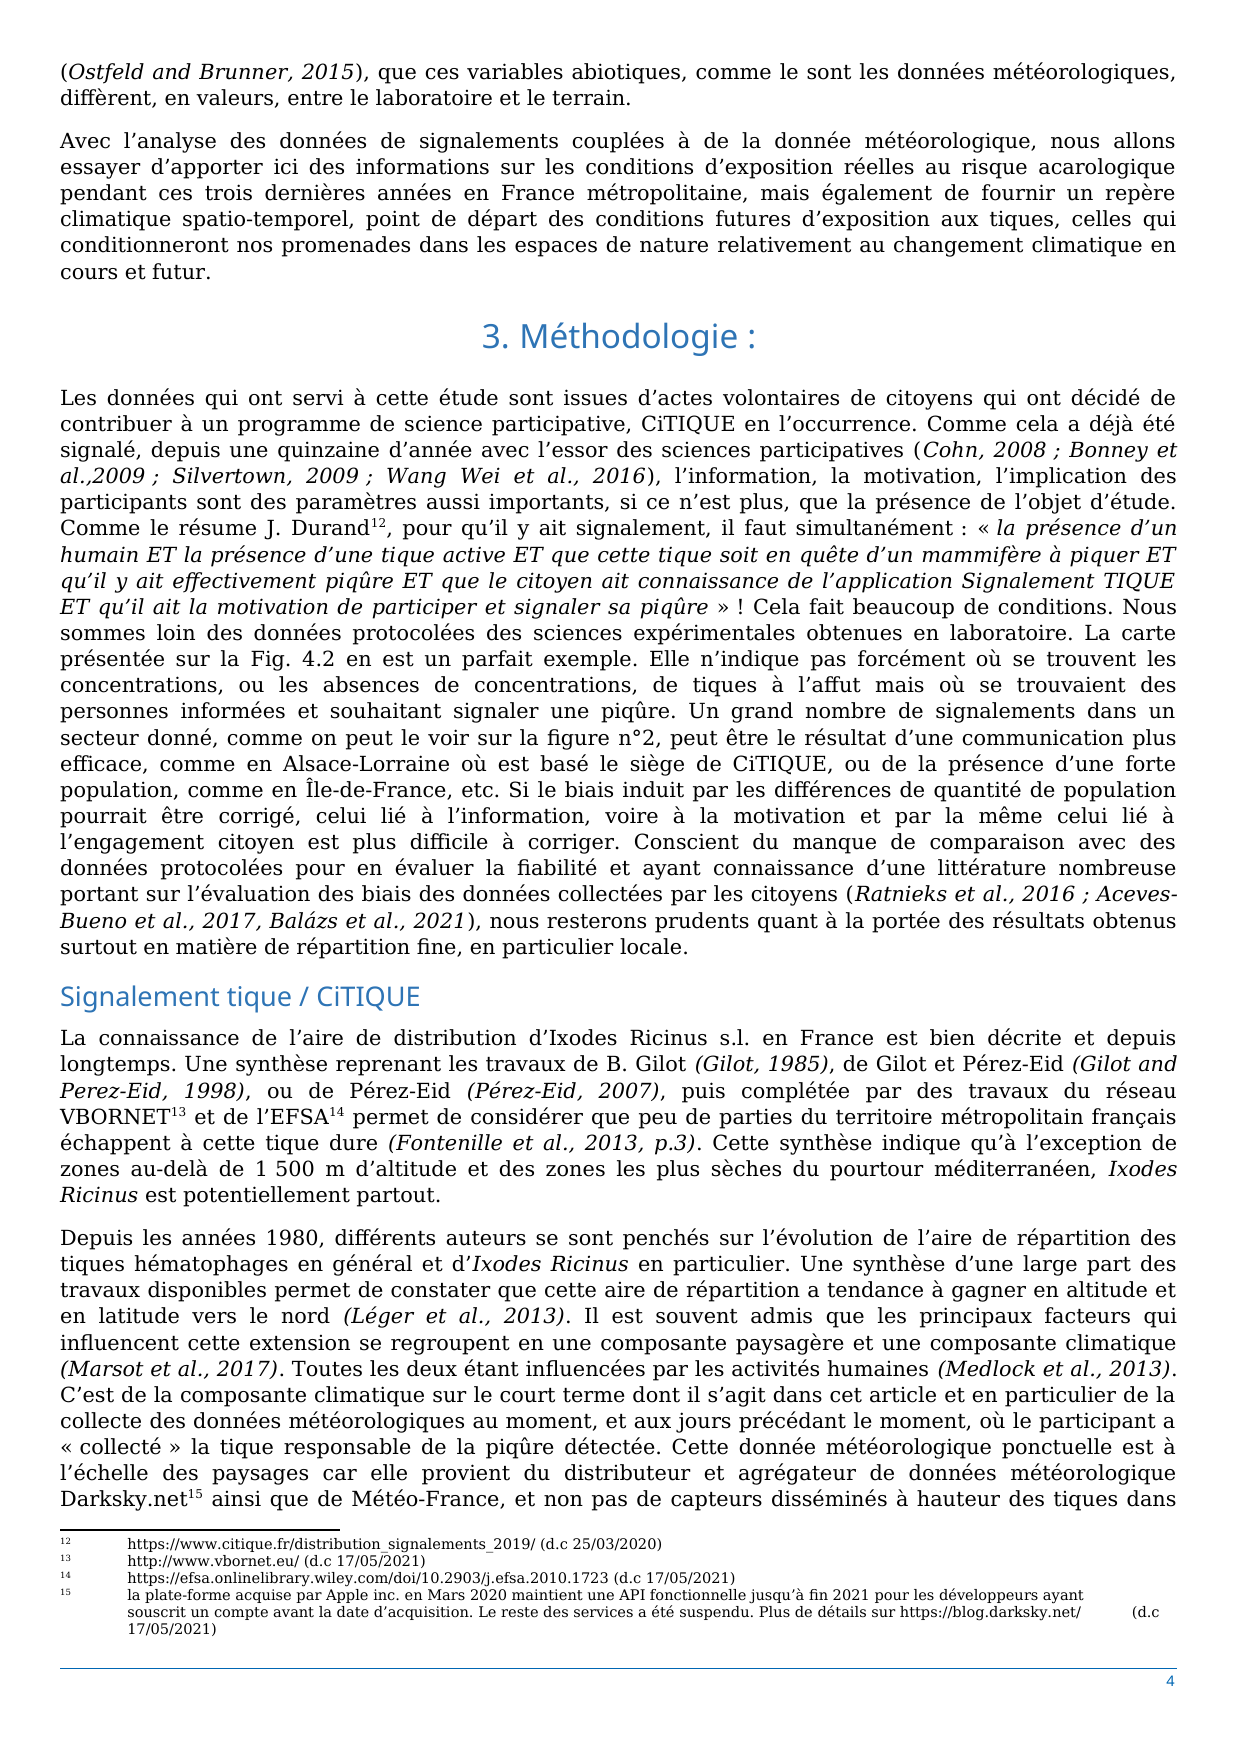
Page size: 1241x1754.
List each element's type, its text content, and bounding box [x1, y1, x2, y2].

text http://www.vbornet.eu/ (d.c 17/05/2021) [60, 1553, 1177, 1570]
text Avec l’analyse des données de signalements couplées à de la donnée météorologique, nous allons essayer d’apporter ici des informations sur les conditions d’exposition réelles au risque acarologique pendant ces trois dernières années en France métropolitaine, mais également de fournir un repère climatique spatio-temporel, point de départ des conditions futures d’exposition aux tiques, celles qui conditionneront nos promenades dans les espaces de nature relativement au changement climatique en cours et futur. [60, 129, 1177, 284]
text La connaissance de l’aire de distribution d’Ixodes Ricinus s.l. en France est bien décrite et depuis longtemps. Une synthèse reprenant les travaux de B. Gilot (Gilot, 1985), de Gilot et Pérez-Eid (Gilot and Perez-Eid, 1998), ou de Pérez-Eid (Pérez-Eid, 2007), puis complétée par des travaux du réseau VBORNET et de l’EFSA permet de considérer que peu de parties du territoire métropolitain français échappent à cette tique dure (Fontenille et al., 2013, p.3). Cette synthèse indique qu’à l’exception de zones au-delà de 1 500 m d’altitude et des zones les plus sèches du pourtour méditerranéen, Ixodes Ricinus est potentiellement partout. [60, 1026, 1177, 1207]
text Depuis les années 1980, différents auteurs se sont penchés sur l’évolution de l’aire de répartition des tiques hématophages en général et d’Ixodes Ricinus en particulier. Une synthèse d’une large part des travaux disponibles permet de constater que cette aire de répartition a tendance à gagner en altitude et en latitude vers le nord (Léger et al., 2013). Il est souvent admis que les principaux facteurs qui influencent cette extension se regroupent en une composante paysagère et une composante climatique (Marsot et al., 2017). Toutes les deux étant influencées par les activités humaines (Medlock et al., 2013). C’est de la composante climatique sur le court terme dont il s’agit dans cet article et en particulier de la collecte des données météorologiques au moment, et aux jours précédant le moment, où le participant a « collecté » la tique responsable de la piqûre détectée. Cette donnée météorologique ponctuelle est à l’échelle des paysages car elle provient du distributeur et agrégateur de données météorologique Darksky.net ainsi que de Météo-France, et non pas de capteurs disséminés à hauteur des tiques dans [60, 1226, 1177, 1512]
subtitle Méthodologie : [60, 313, 1177, 358]
text Les données qui ont servi à cette étude sont issues d’actes volontaires de citoyens qui ont décidé de contribuer à un programme de science participative, CiTIQUE en l’occurrence. Comme cela a déjà été signalé, depuis une quinzaine d’année avec l’essor des sciences participatives (Cohn, 2008 ; Bonney et al.,2009 ; Silvertown, 2009 ; Wang Wei et al., 2016), l’information, la motivation, l’implication des participants sont des paramètres aussi importants, si ce n’est plus, que la présence de l’objet d’étude. Comme le résume J. Durand, pour qu’il y ait signalement, il faut simultanément : « la présence d’un humain ET la présence d’une tique active ET que cette tique soit en quête d’un mammifère à piquer ET qu’il y ait effectivement piqûre ET que le citoyen ait connaissance de l’application Signalement TIQUE ET qu’il ait la motivation de participer et signaler sa piqûre » ! Cela fait beaucoup de conditions. Nous sommes loin des données protocolées des sciences expérimentales obtenues en laboratoire. La carte présentée sur la Fig. 4.2 en est un parfait exemple. Elle n’indique pas forcément où se trouvent les concentrations, ou les absences de concentrations, de tiques à l’affut mais où se trouvaient des personnes informées et souhaitant signaler une piqûre. Un grand nombre de signalements dans un secteur donné, comme on peut le voir sur la figure n°2, peut être le résultat d’une communication plus efficace, comme en Alsace-Lorraine où est basé le siège de CiTIQUE, ou de la présence d’une forte population, comme en Île-de-France, etc. Si le biais induit par les différences de quantité de population pourrait être corrigé, celui lié à l’information, voire à la motivation et par la même celui lié à l’engagement citoyen est plus difficile à corriger. Conscient du manque de comparaison avec des données protocolées pour en évaluer la fiabilité et ayant connaissance d’une littérature nombreuse portant sur l’évaluation des biais des données collectées par les citoyens (Ratnieks et al., 2016 ; Aceves‐Bueno et al., 2017, Balázs et al., 2021), nous resterons prudents quant à la portée des résultats obtenus surtout en matière de répartition fine, en particulier locale. [60, 386, 1177, 959]
text https://efsa.onlinelibrary.wiley.com/doi/10.2903/j.efsa.2010.1723 (d.c 17/05/2021) [60, 1570, 1177, 1587]
subtitle Signalement tique / CiTIQUE [60, 978, 1177, 1014]
text la plate-forme acquise par Apple inc. en Mars 2020 maintient une API fonctionnelle jusqu’à fin 2021 pour les développeurs ayant souscrit un compte avant la date d’acquisition. Le reste des services a été suspendu. Plus de détails sur https://blog.darksky.net/ (d.c 17/05/2021) [60, 1587, 1177, 1638]
text (Ostfeld and Brunner, 2015), que ces variables abiotiques, comme le sont les données météorologiques, diffèrent, en valeurs, entre le laboratoire et le terrain. [60, 60, 1177, 110]
text https://www.citique.fr/distribution_signalements_2019/ (d.c 25/03/2020) [60, 1536, 1177, 1553]
